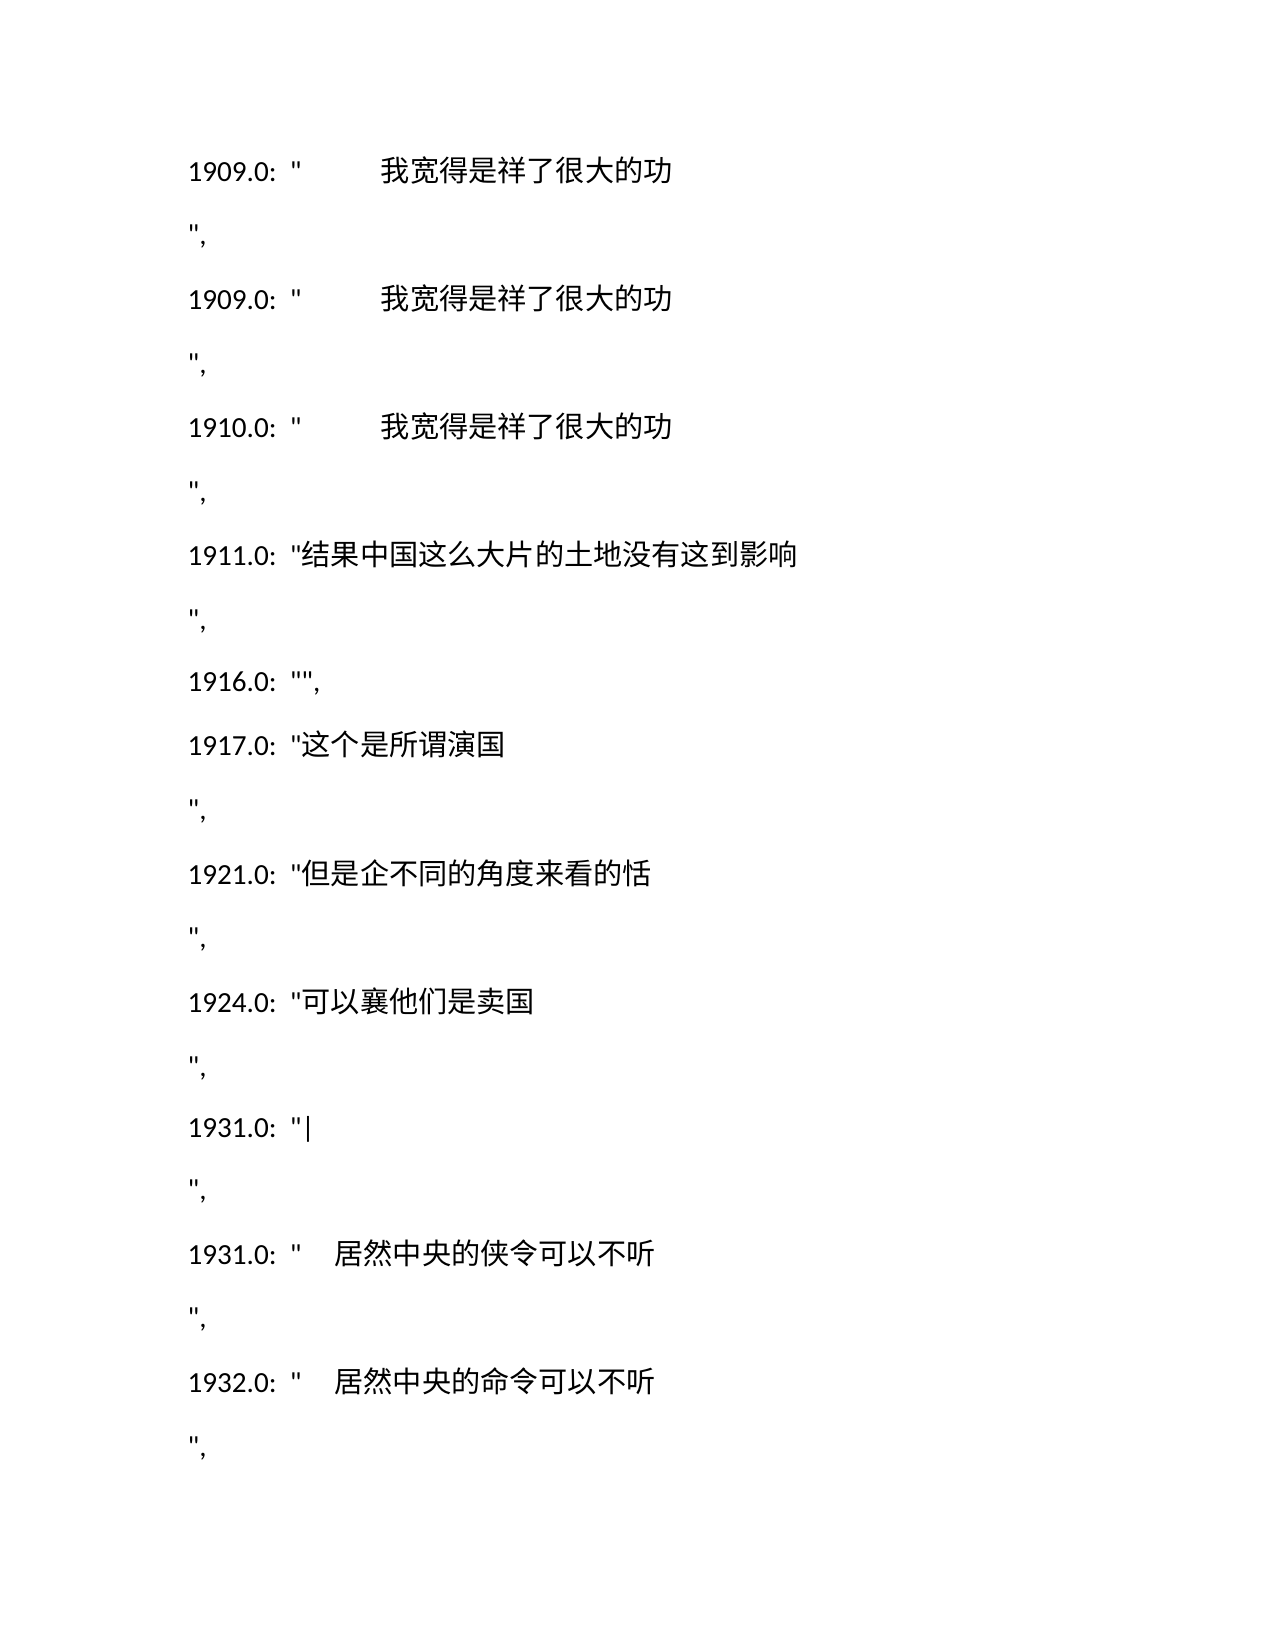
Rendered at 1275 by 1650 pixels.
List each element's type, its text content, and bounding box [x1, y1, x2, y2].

text ", [187, 791, 1087, 827]
text 1909.0: " 我宽得是祥了很大的功 [187, 150, 1087, 190]
text ", [187, 919, 1087, 955]
text 1931.0: " 居然中央的侠令可以不听 [187, 1233, 1087, 1273]
text ", [187, 216, 1087, 252]
text 1916.0: "", [187, 663, 1087, 698]
text ", [187, 1299, 1087, 1335]
text 1917.0: "这个是所谓演国 [187, 725, 1087, 764]
text 1909.0: " 我宽得是祥了很大的功 [187, 278, 1087, 318]
text ", [187, 601, 1087, 637]
text 1911.0: "结果中国这么大片的土地没有这到影响 [187, 535, 1087, 574]
text 1931.0: "| [187, 1109, 1087, 1145]
text ", [187, 345, 1087, 380]
text ", [187, 1171, 1087, 1207]
text 1921.0: "但是企不同的角度来看的恬 [187, 853, 1087, 893]
text 1910.0: " 我宽得是祥了很大的功 [187, 406, 1087, 446]
text ", [187, 1048, 1087, 1083]
text ", [187, 1428, 1087, 1463]
text 1932.0: " 居然中央的命令可以不听 [187, 1361, 1087, 1401]
text 1924.0: "可以襄他们是卖国 [187, 981, 1087, 1021]
text ", [187, 473, 1087, 508]
